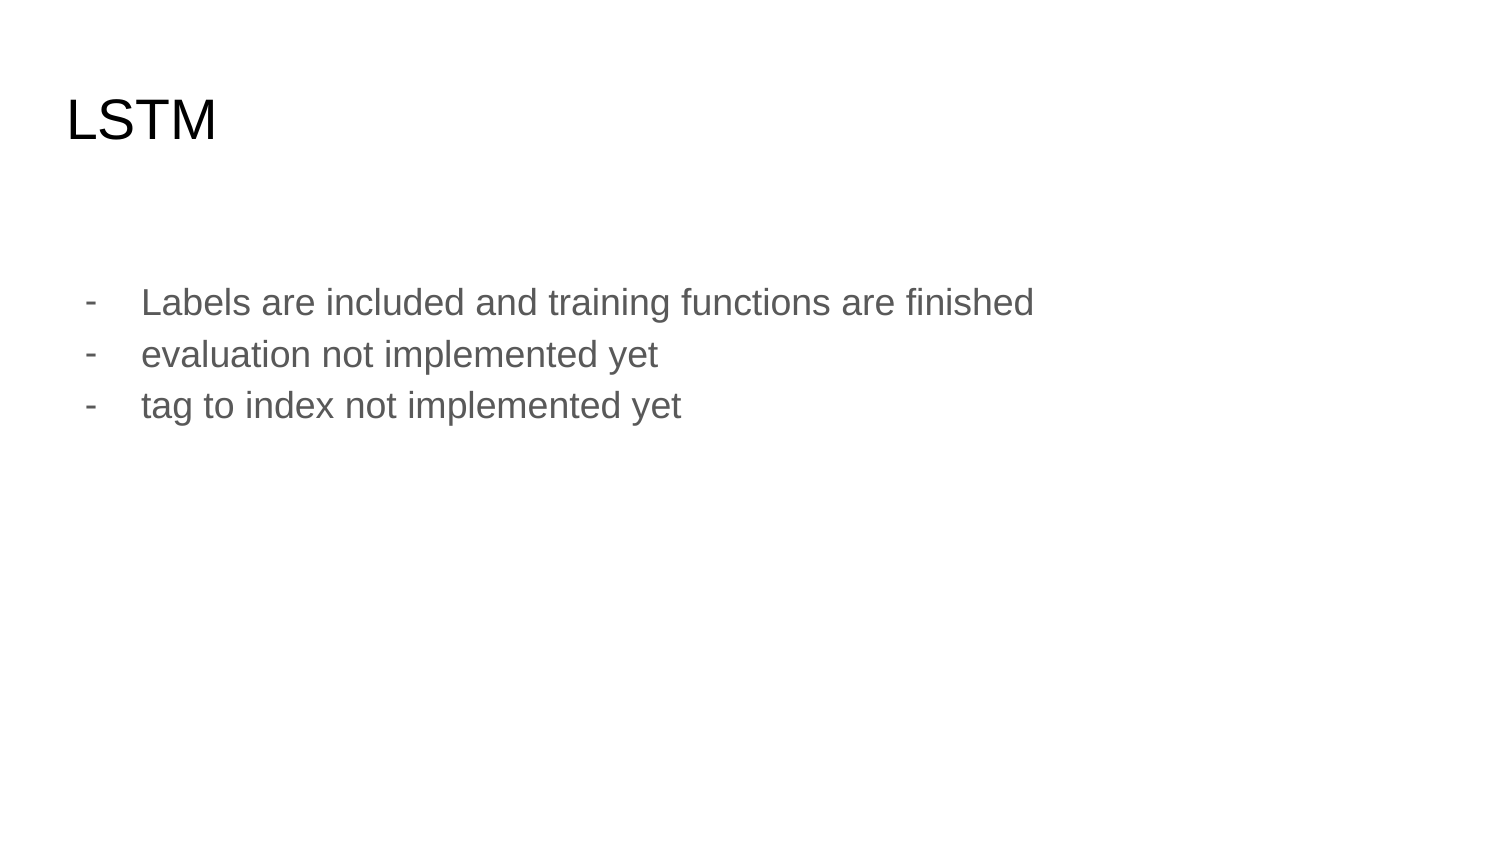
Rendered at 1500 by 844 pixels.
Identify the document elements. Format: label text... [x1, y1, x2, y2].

title LSTM [51, 72, 1449, 167]
list Labels are included and training functions are finished evaluation not implemented yet tag to index not implemented yet [51, 256, 1449, 750]
